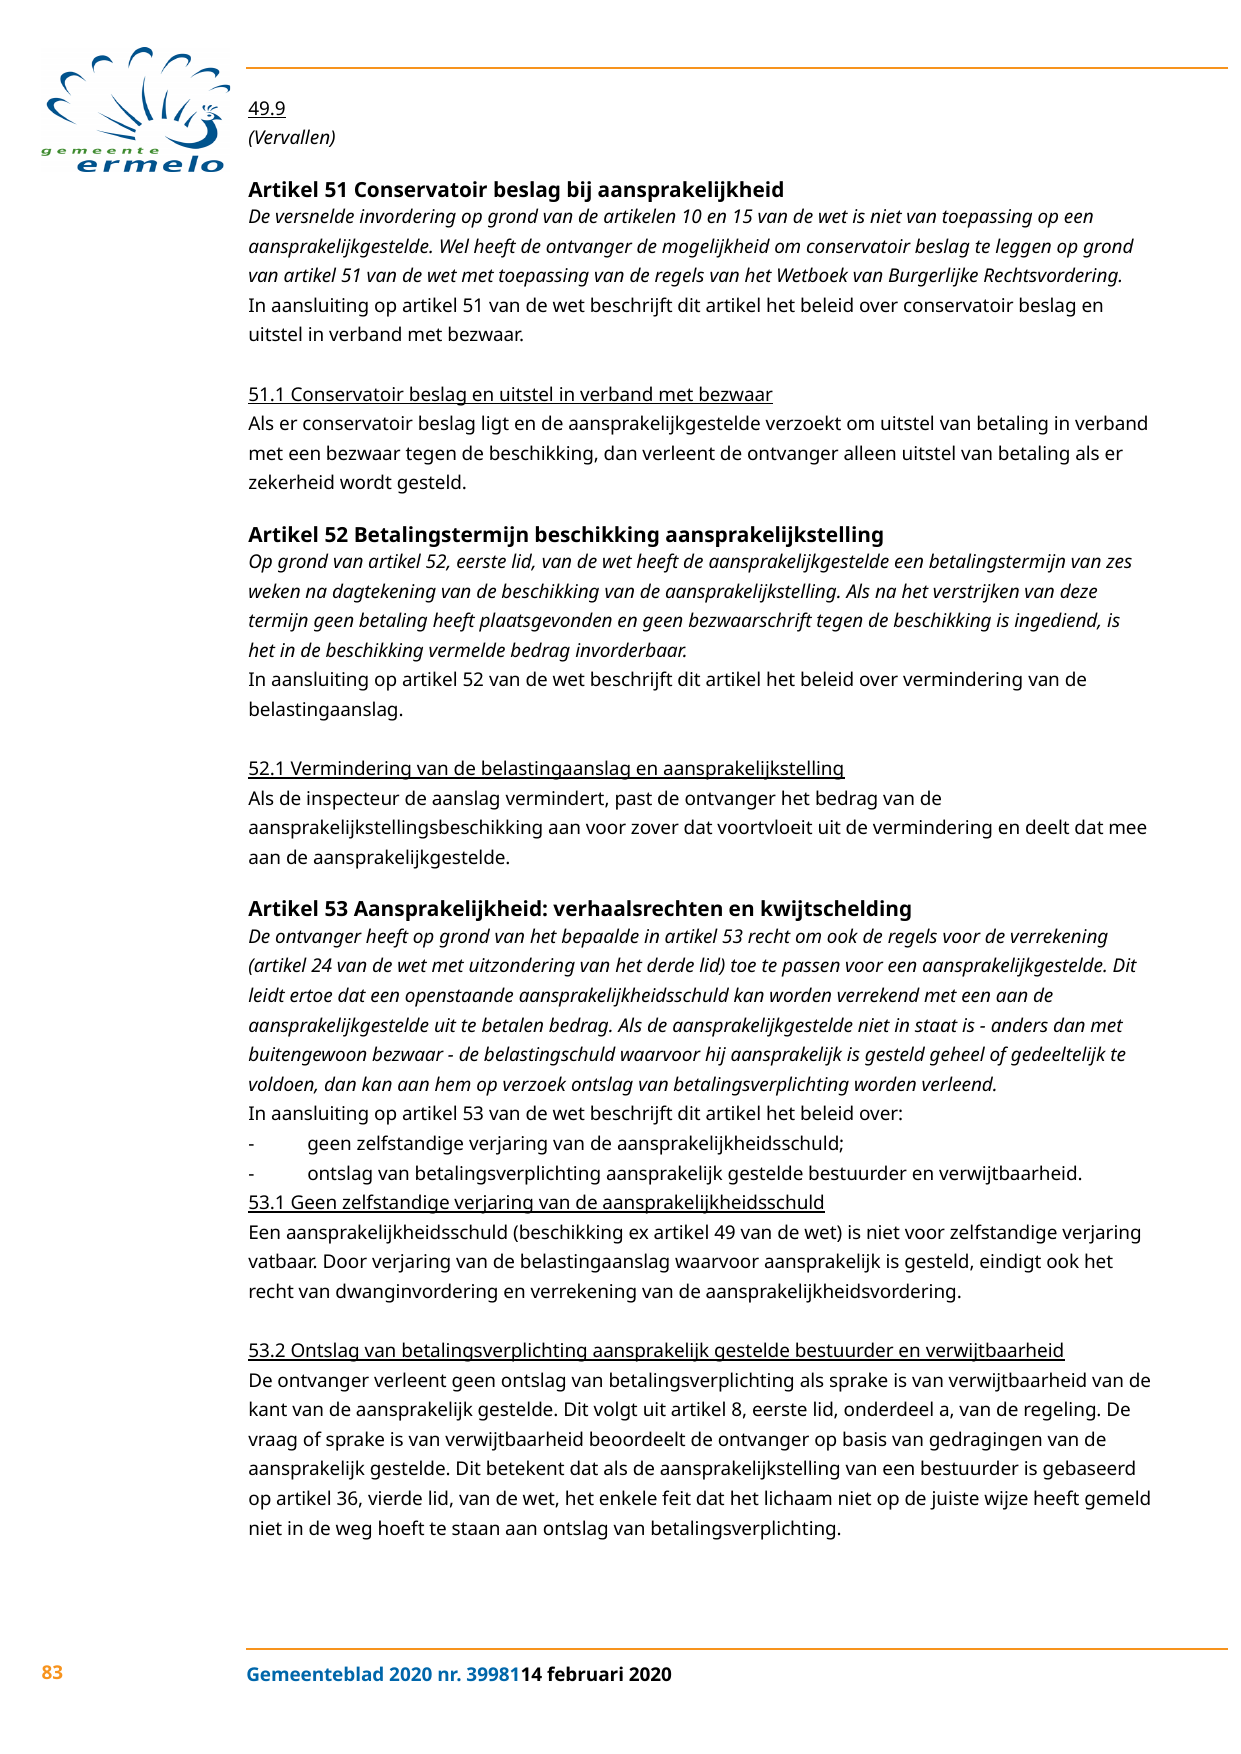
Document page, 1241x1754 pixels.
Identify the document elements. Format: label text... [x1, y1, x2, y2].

list geen zelfstandige verjaring van de aansprakelijkheidsschuld; [248, 1130, 1152, 1156]
text (Vervallen) [248, 124, 1152, 150]
text De ontvanger heeft op grond van het bepaalde in artikel 53 recht om ook de regels voor de verrekening (artikel 24 van de wet met uitzondering van het derde lid) toe te passen voor een aansprakelijkgestelde. Dit leidt ertoe dat een openstaande aansprakelijkheidsschuld kan worden verrekend met een aan de aansprakelijkgestelde uit te betalen bedrag. Als de aansprakelijkgestelde niet in staat is - anders dan met buitengewoon bezwaar - de belastingschuld waarvoor hij aansprakelijk is gesteld geheel of gedeeltelijk te voldoen, dan kan aan hem op verzoek ontslag van betalingsverplichting worden verleend. [248, 923, 1152, 1097]
text In aansluiting op artikel 53 van de wet beschrijft dit artikel het beleid over: [248, 1101, 1152, 1126]
text Artikel 51 Conservatoir beslag bij aansprakelijkheid [248, 175, 1152, 203]
text 49.9 [248, 95, 1152, 121]
list ontslag van betalingsverplichting aansprakelijk gestelde bestuurder en verwijtbaarheid. [248, 1160, 1152, 1185]
text 52.1 Vermindering van de belastingaanslag en aansprakelijkstelling [248, 755, 1152, 781]
picture [41, 47, 231, 172]
text 53.2 Ontslag van betalingsverplichting aansprakelijk gestelde bestuurder en verwijtbaarheid [248, 1337, 1152, 1363]
text In aansluiting op artikel 52 van de wet beschrijft dit artikel het beleid over vermindering van de belastingaanslag. [248, 667, 1152, 722]
text Artikel 53 Aansprakelijkheid: verhaalsrechten en kwijtschelding [248, 894, 1152, 923]
text Als er conservatoir beslag ligt en de aansprakelijkgestelde verzoekt om uitstel van betaling in verband met een bezwaar tegen de beschikking, dan verleent de ontvanger alleen uitstel van betaling als er zekerheid wordt gesteld. [248, 410, 1152, 495]
text Artikel 52 Betalingstermijn beschikking aansprakelijkstelling [248, 520, 1152, 548]
text In aansluiting op artikel 51 van de wet beschrijft dit artikel het beleid over conservatoir beslag en uitstel in verband met bezwaar. [248, 292, 1152, 347]
text Als de inspecteur de aanslag vermindert, past de ontvanger het bedrag van de aansprakelijkstellingsbeschikking aan voor zover dat voortvloeit uit de vermindering en deelt dat mee aan de aansprakelijkgestelde. [248, 785, 1152, 870]
text Een aansprakelijkheidsschuld (beschikking ex artikel 49 van de wet) is niet voor zelfstandige verjaring vatbaar. Door verjaring van de belastingaanslag waarvoor aansprakelijk is gesteld, eindigt ook het recht van dwanginvordering en verrekening van de aansprakelijkheidsvordering. [248, 1219, 1152, 1304]
text De ontvanger verleent geen ontslag van betalingsverplichting als sprake is van verwijtbaarheid van de kant van de aansprakelijk gestelde. Dit volgt uit artikel 8, eerste lid, onderdeel a, van de regeling. De vraag of sprake is van verwijtbaarheid beoordeelt de ontvanger op basis van gedragingen van de aansprakelijk gestelde. Dit betekent dat als de aansprakelijkstelling van een bestuurder is gebaseerd op artikel 36, vierde lid, van de wet, het enkele feit dat het lichaam niet op de juiste wijze heeft gemeld niet in de weg hoeft te staan aan ontslag van betalingsverplichting. [248, 1367, 1152, 1540]
text 53.1 Geen zelfstandige verjaring van de aansprakelijkheidsschuld [248, 1189, 1152, 1215]
text Op grond van artikel 52, eerste lid, van de wet heeft de aansprakelijkgestelde een betalingstermijn van zes weken na dagtekening van de beschikking van de aansprakelijkstelling. Als na het verstrijken van deze termijn geen betaling heeft plaatsgevonden en geen bezwaarschrift tegen de beschikking is ingediend, is het in de beschikking vermelde bedrag invorderbaar. [248, 548, 1152, 663]
text 51.1 Conservatoir beslag en uitstel in verband met bezwaar [248, 381, 1152, 406]
text De versnelde invordering op grond van de artikelen 10 en 15 van de wet is niet van toepassing op een aansprakelijkgestelde. Wel heeft de ontvanger de mogelijkheid om conservatoir beslag te leggen op grond van artikel 51 van de wet met toepassing van de regels van het Wetboek van Burgerlijke Rechtsvordering. [248, 203, 1152, 288]
